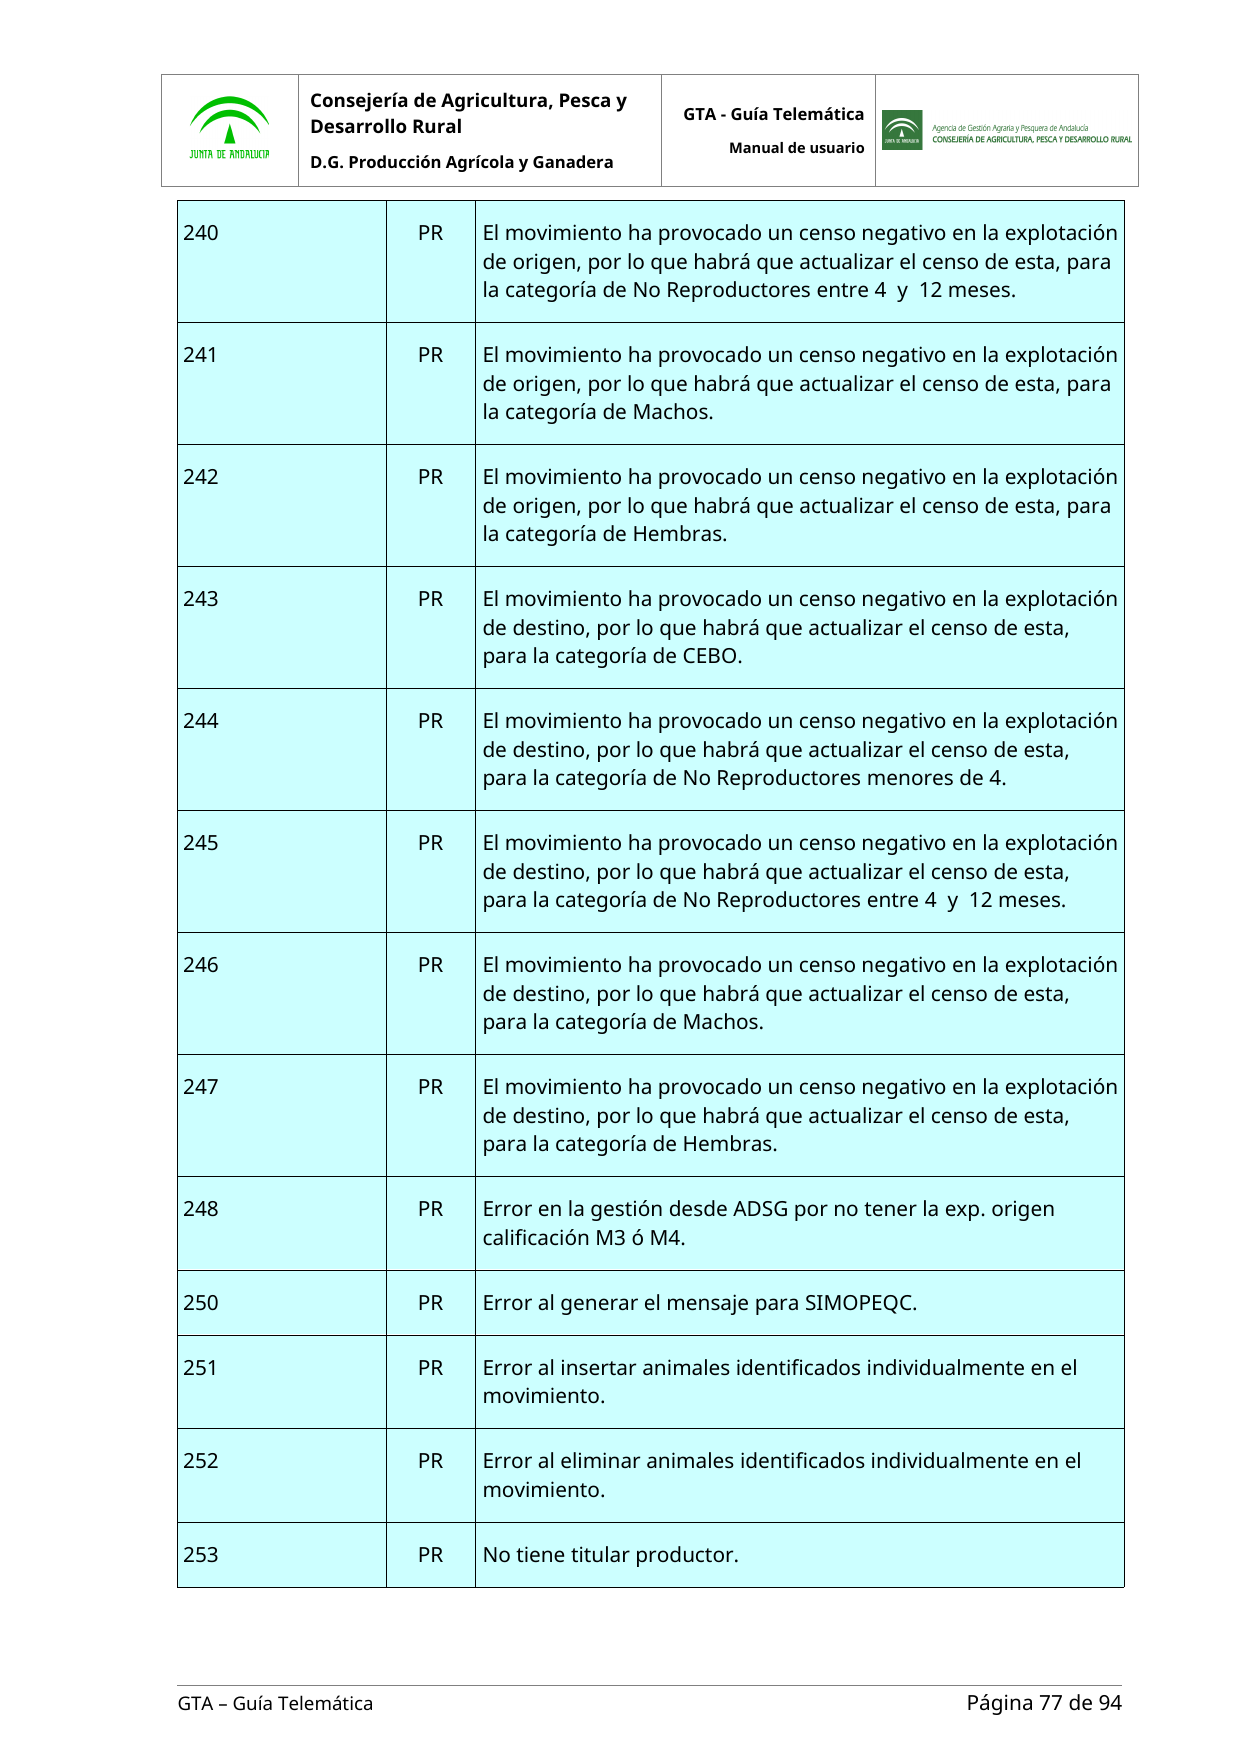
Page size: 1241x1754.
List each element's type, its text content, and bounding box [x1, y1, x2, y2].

table_cell El movimiento ha provocado un censo negativo en la explotación de destino, por lo que habrá que actualizar el censo de esta, para la categoría de No Reproductores menores de 4. [476, 689, 1124, 810]
table_cell PR [387, 567, 475, 688]
picture [189, 96, 269, 159]
table_cell PR [387, 201, 475, 322]
table_cell PR [387, 323, 475, 444]
table_cell Error al generar el mensaje para SIMOPEQC. [476, 1271, 1124, 1334]
table_cell 253 [178, 1523, 386, 1587]
table_cell 248 [178, 1177, 386, 1269]
table_cell PR [387, 1055, 475, 1176]
table_cell Error en la gestión desde ADSG por no tener la exp. origen calificación M3 ó M4. [476, 1177, 1124, 1269]
table_cell El movimiento ha provocado un censo negativo en la explotación de destino, por lo que habrá que actualizar el censo de esta, para la categoría de Hembras. [476, 1055, 1124, 1176]
table_cell 240 [178, 201, 386, 322]
table_cell El movimiento ha provocado un censo negativo en la explotación de origen, por lo que habrá que actualizar el censo de esta, para la categoría de No Reproductores entre 4 y 12 meses. [476, 201, 1124, 322]
table_cell 243 [178, 567, 386, 688]
table_cell 244 [178, 689, 386, 810]
table_cell 241 [178, 323, 386, 444]
table_cell PR [387, 1429, 475, 1522]
table_cell 247 [178, 1055, 386, 1176]
table_cell Error al eliminar animales identificados individualmente en el movimiento. [476, 1429, 1124, 1522]
table_cell 242 [178, 445, 386, 566]
table_cell El movimiento ha provocado un censo negativo en la explotación de destino, por lo que habrá que actualizar el censo de esta, para la categoría de No Reproductores entre 4 y 12 meses. [476, 811, 1124, 932]
table_cell PR [387, 933, 475, 1054]
table_cell El movimiento ha provocado un censo negativo en la explotación de destino, por lo que habrá que actualizar el censo de esta, para la categoría de CEBO. [476, 567, 1124, 688]
table_cell PR [387, 1336, 475, 1428]
table_cell PR [387, 1523, 475, 1587]
table_cell El movimiento ha provocado un censo negativo en la explotación de origen, por lo que habrá que actualizar el censo de esta, para la categoría de Hembras. [476, 445, 1124, 566]
table_cell 246 [178, 933, 386, 1054]
table_cell El movimiento ha provocado un censo negativo en la explotación de destino, por lo que habrá que actualizar el censo de esta, para la categoría de Machos. [476, 933, 1124, 1054]
table_cell No tiene titular productor. [476, 1523, 1124, 1587]
picture [882, 110, 1132, 150]
table_cell El movimiento ha provocado un censo negativo en la explotación de origen, por lo que habrá que actualizar el censo de esta, para la categoría de Machos. [476, 323, 1124, 444]
table_cell 252 [178, 1429, 386, 1522]
table_cell PR [387, 1177, 475, 1269]
table_cell 245 [178, 811, 386, 932]
table_cell 250 [178, 1271, 386, 1334]
table_cell Error al insertar animales identificados individualmente en el movimiento. [476, 1336, 1124, 1428]
table_cell PR [387, 689, 475, 810]
table_cell PR [387, 811, 475, 932]
table_cell 251 [178, 1336, 386, 1428]
table_cell PR [387, 1271, 475, 1334]
table_cell PR [387, 445, 475, 566]
